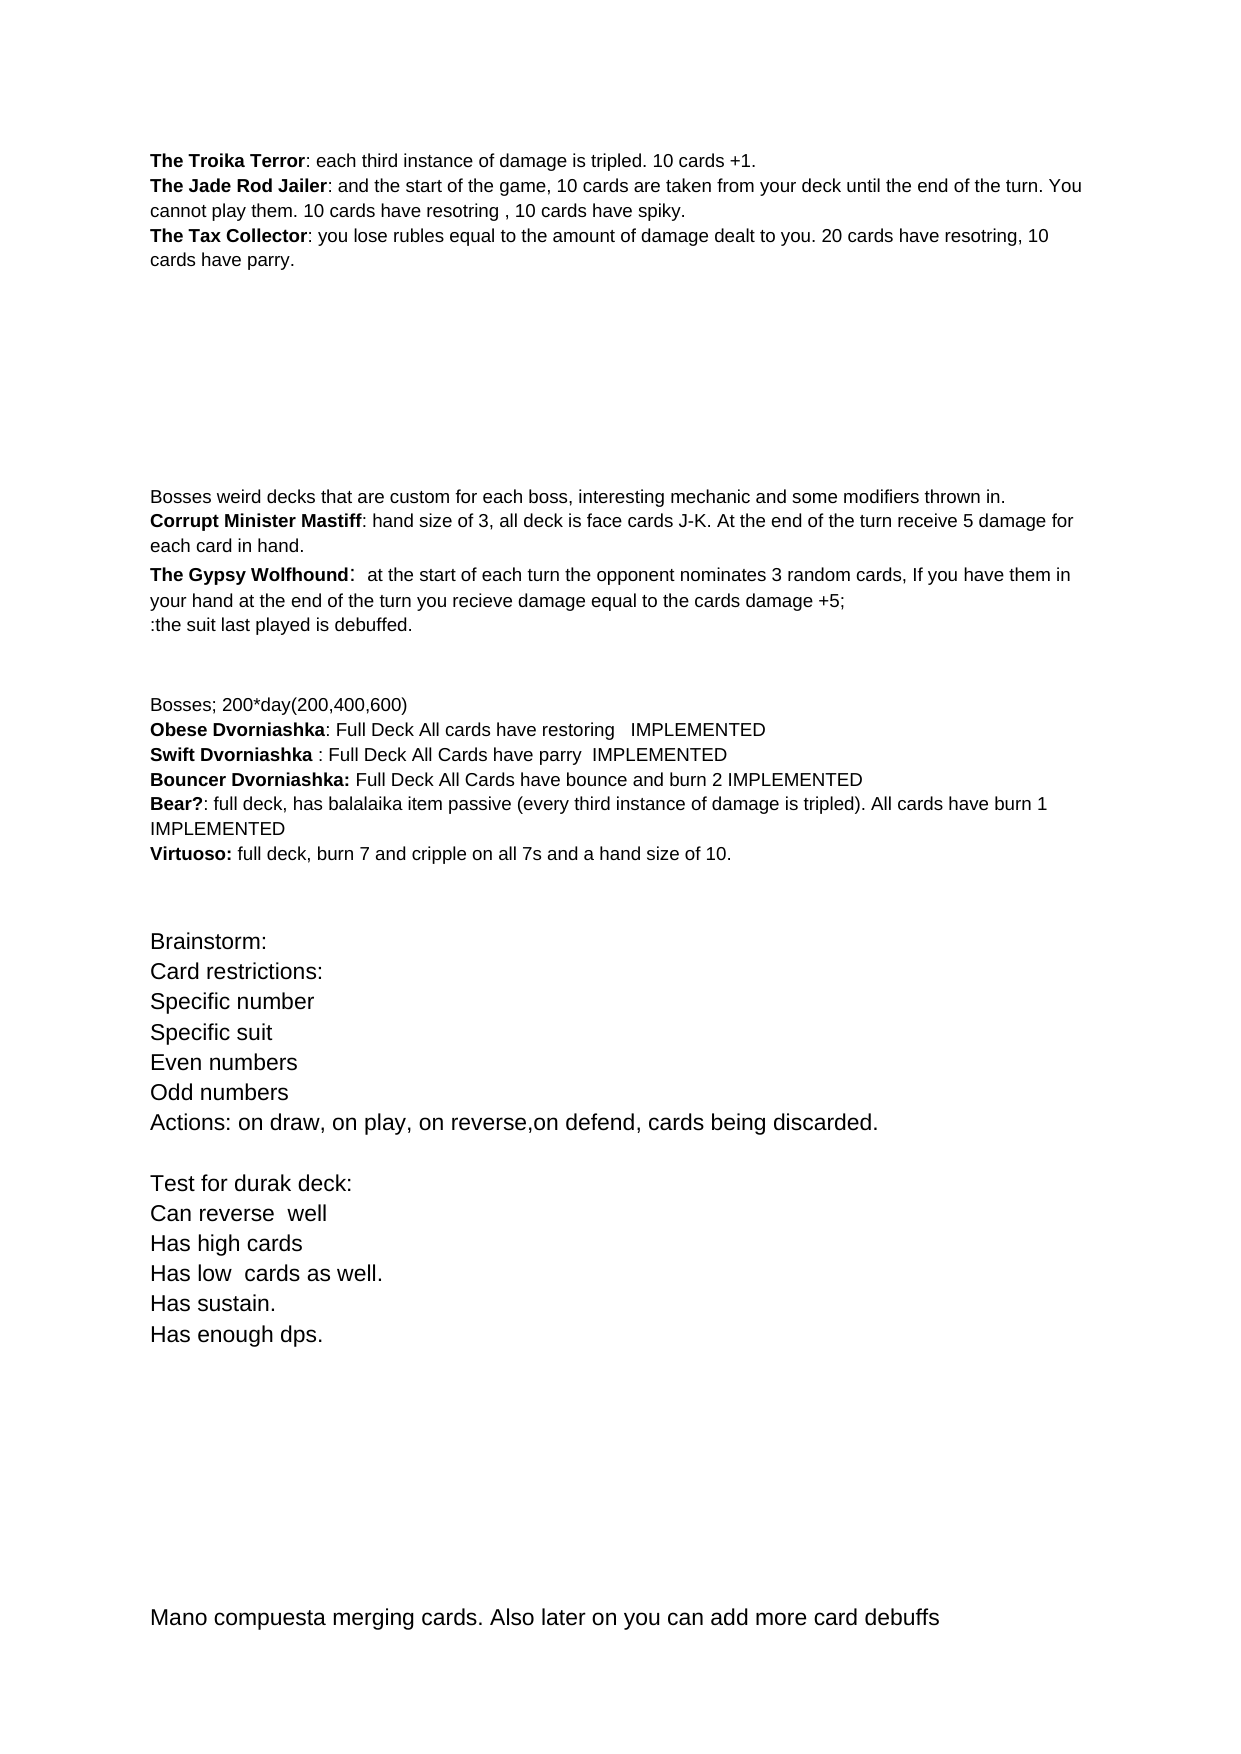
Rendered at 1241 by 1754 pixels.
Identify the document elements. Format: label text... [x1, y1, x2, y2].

text Specific suit [150, 1018, 1090, 1045]
text The Gypsy Wolfhound: at the start of each turn the opponent nominates 3 random cards, If you have them in your hand at the end of the turn you recieve damage equal to the cards damage +5; [150, 560, 1090, 611]
text :the suit last played is debuffed. [150, 614, 1090, 636]
text Can reverse well [150, 1200, 1090, 1226]
text Virtuoso: full deck, burn 7 and cripple on all 7s and a hand size of 10. [150, 843, 1090, 864]
text The Troika Terror: each third instance of damage is tripled. 10 cards +1. [150, 150, 1090, 172]
text Obese Dvorniashka: Full Deck All cards have restoring IMPLEMENTED [150, 719, 1090, 740]
text Test for durak deck: [150, 1169, 1090, 1196]
text Specific number [150, 988, 1090, 1015]
text Swift Dvorniashka : Full Deck All Cards have parry IMPLEMENTED [150, 743, 1090, 765]
text Odd numbers Actions: on draw, on play, on reverse,on defend, cards being discarded. [150, 1079, 1090, 1136]
text Has low cards as well. [150, 1260, 1090, 1287]
text Has enough dps. [150, 1321, 1090, 1347]
text Has sustain. [150, 1290, 1090, 1317]
text The Jade Rod Jailer: and the start of the game, 10 cards are taken from your deck until the end of the turn. You cannot play them. 10 cards have resotring , 10 cards have spiky. [150, 175, 1090, 221]
text Bosses weird decks that are custom for each boss, interesting mechanic and some modifiers thrown in. [150, 485, 1090, 507]
text Card restrictions: [150, 958, 1090, 984]
text The Tax Collector: you lose rubles equal to the amount of damage dealt to you. 20 cards have resotring, 10 cards have parry. [150, 224, 1090, 271]
text Bouncer Dvorniashka: Full Deck All Cards have bounce and burn 2 IMPLEMENTED [150, 768, 1090, 790]
text Even numbers [150, 1049, 1090, 1075]
text Bosses; 200*day(200,400,600) [150, 694, 1090, 716]
text Has high cards [150, 1230, 1090, 1256]
text Brainstorm: [150, 928, 1090, 954]
text Bear?: full deck, has balalaika item passive (every third instance of damage is tripled). All cards have burn 1 IMPLEMENTED [150, 793, 1090, 839]
text Corrupt Minister Mastiff: hand size of 3, all deck is face cards J-K. At the end of the turn receive 5 damage for each card in hand. [150, 510, 1090, 557]
